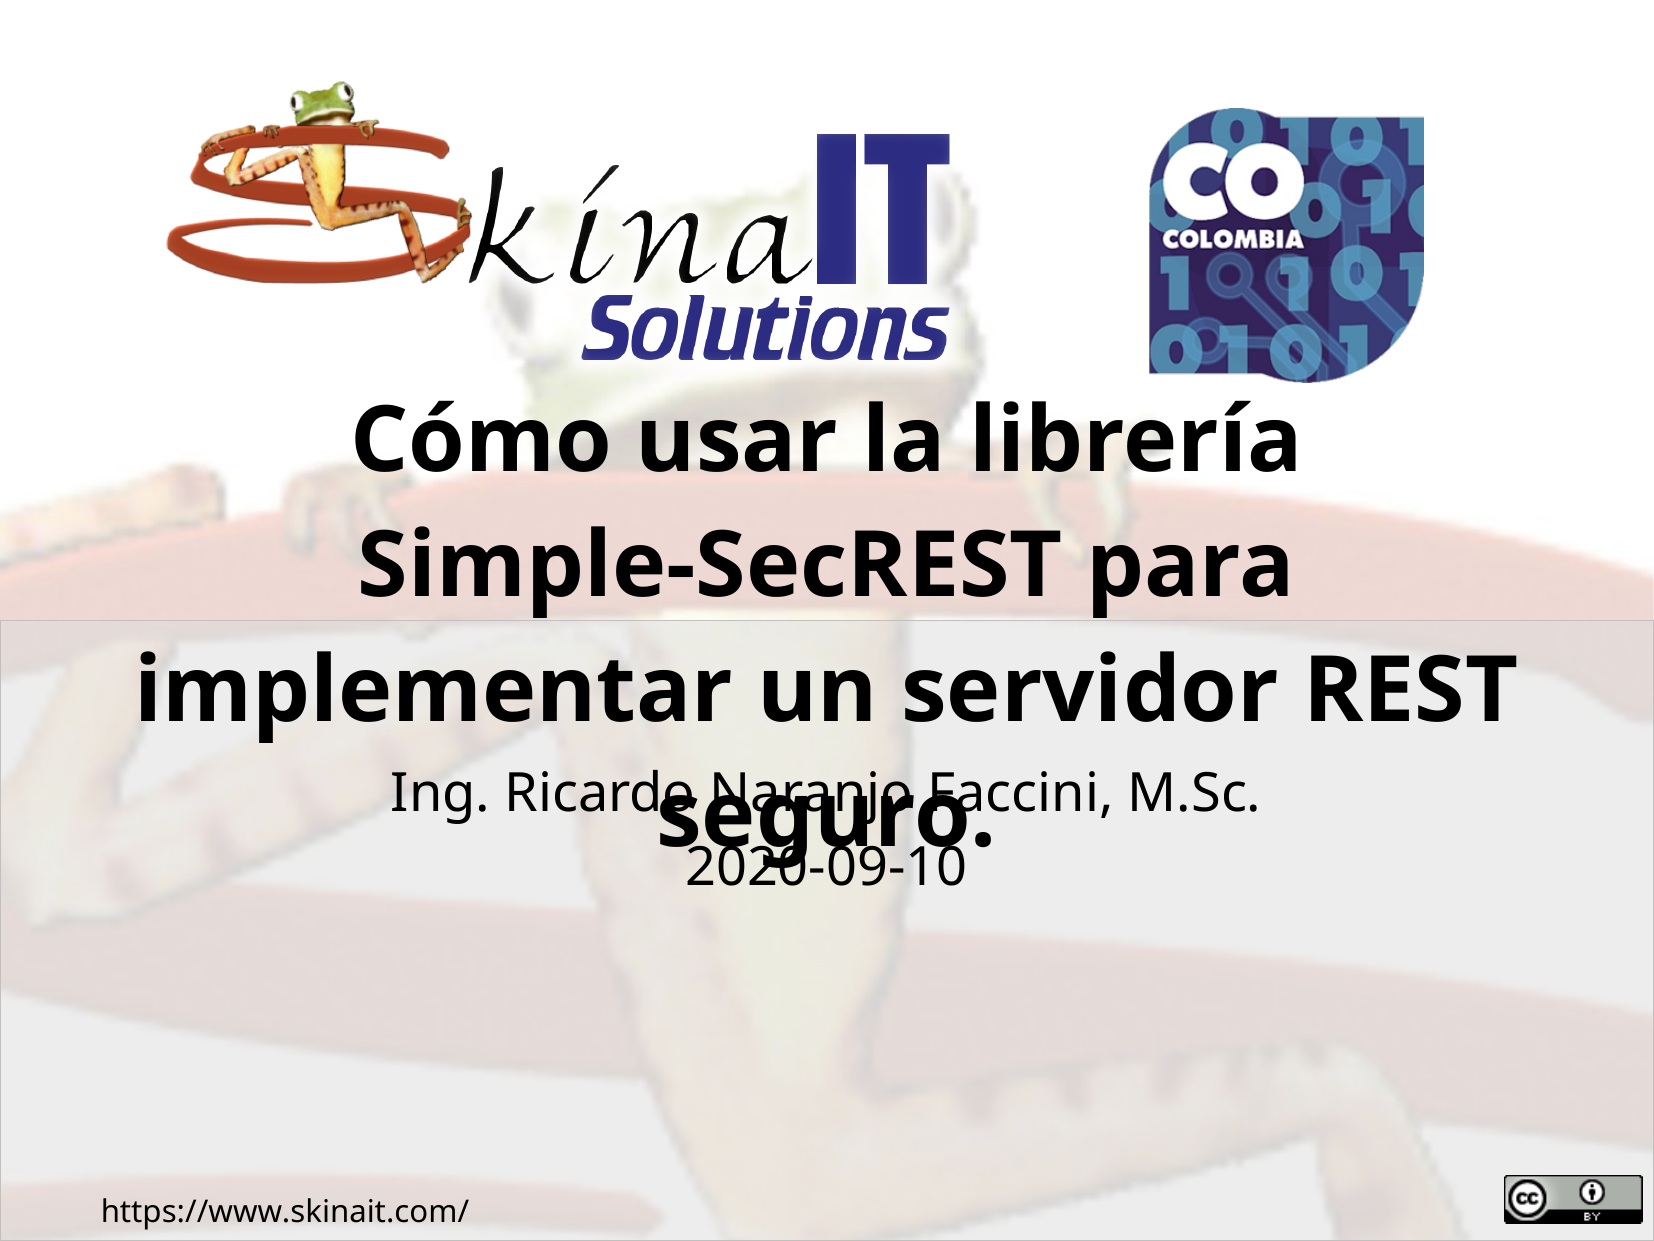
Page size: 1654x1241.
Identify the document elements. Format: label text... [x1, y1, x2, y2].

text_box Ing. Ricardo Naranjo Faccini, M.Sc. 2020-09-10 [0, 749, 1654, 906]
picture [1504, 1175, 1643, 1224]
text_box [1213, 0, 1652, 222]
text_box https://www.skinait.com/ [86, 1181, 917, 1241]
picture [0, 0, 1654, 486]
title Cómo usar la librería Simple-SecREST para implementar un servidor REST seguro. [0, 486, 1654, 749]
